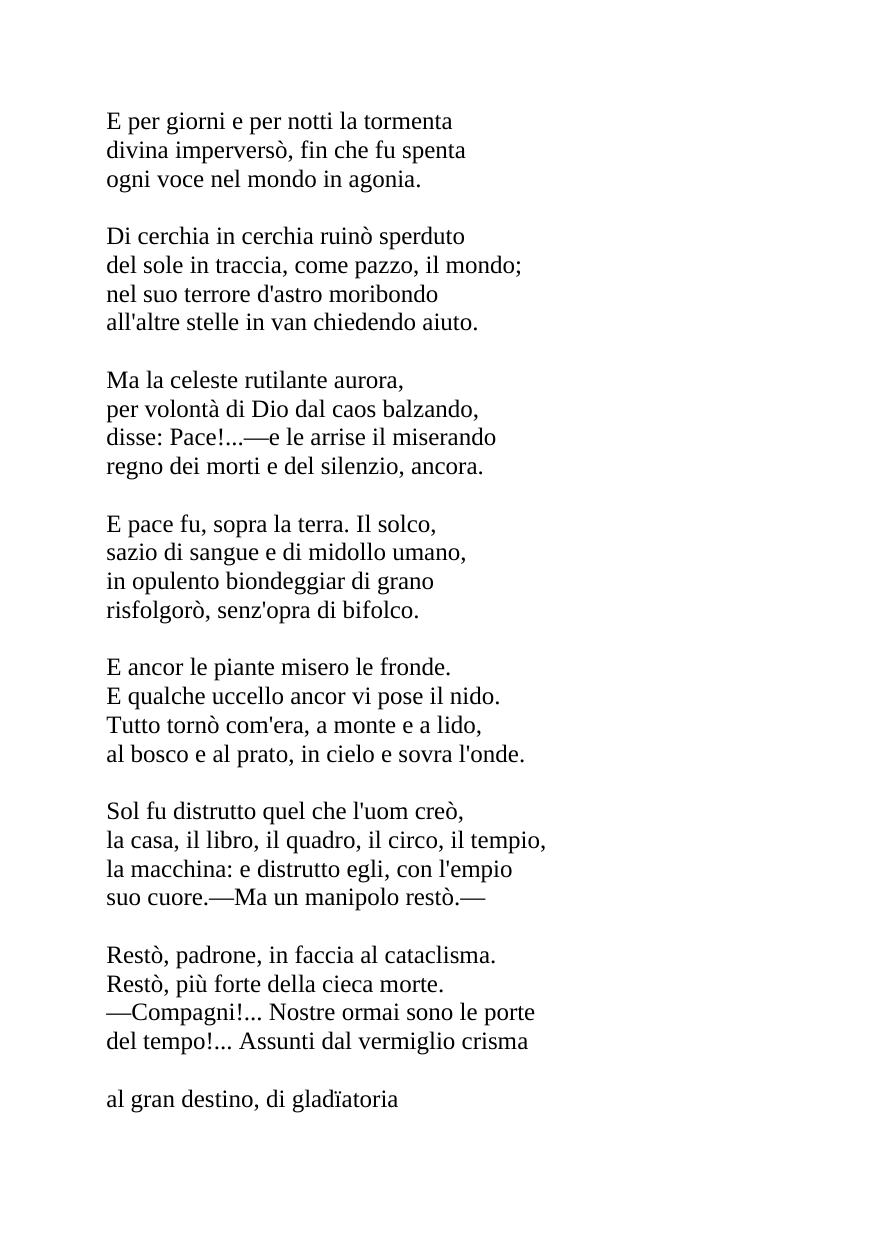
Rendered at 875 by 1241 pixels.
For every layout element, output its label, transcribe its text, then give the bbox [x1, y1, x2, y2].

text al bosco e al prato, in cielo e sovra l'onde. [106, 739, 768, 767]
text suo cuore.—Ma un manipolo restò.— [106, 882, 768, 911]
text in opulento biondeggiar di grano [106, 566, 768, 595]
text divina imperversò, fin che fu spenta [106, 135, 768, 164]
text per volontà di Dio dal caos balzando, [106, 394, 768, 422]
text E per giorni e per notti la tormenta [106, 106, 768, 135]
text E pace fu, sopra la terra. Il solco, [106, 509, 768, 537]
text nel suo terrore d'astro moribondo [106, 279, 768, 307]
text all'altre stelle in van chiedendo aiuto. [106, 307, 768, 336]
text E ancor le piante misero le fronde. [106, 652, 768, 681]
text disse: Pace!...—e le arrise il miserando [106, 422, 768, 451]
text —Compagni!... Nostre ormai sono le porte [106, 997, 768, 1026]
text Ma la celeste rutilante aurora, [106, 365, 768, 394]
text risfolgorò, senz'opra di bifolco. [106, 595, 768, 624]
text del sole in traccia, come pazzo, il mondo; [106, 250, 768, 279]
text la casa, il libro, il quadro, il circo, il tempio, [106, 825, 768, 854]
text Restò, più forte della cieca morte. [106, 969, 768, 997]
text Tutto tornò com'era, a monte e a lido, [106, 710, 768, 739]
text Sol fu distrutto quel che l'uom creò, [106, 796, 768, 825]
text al gran destino, di gladïatoria [106, 1084, 768, 1112]
text E qualche uccello ancor vi pose il nido. [106, 681, 768, 710]
text la macchina: e distrutto egli, con l'empio [106, 854, 768, 882]
text sazio di sangue e di midollo umano, [106, 537, 768, 566]
text ogni voce nel mondo in agonia. [106, 164, 768, 192]
text regno dei morti e del silenzio, ancora. [106, 451, 768, 480]
text Restò, padrone, in faccia al cataclisma. [106, 940, 768, 969]
text Di cerchia in cerchia ruinò sperduto [106, 221, 768, 250]
text del tempo!... Assunti dal vermiglio crisma [106, 1026, 768, 1055]
